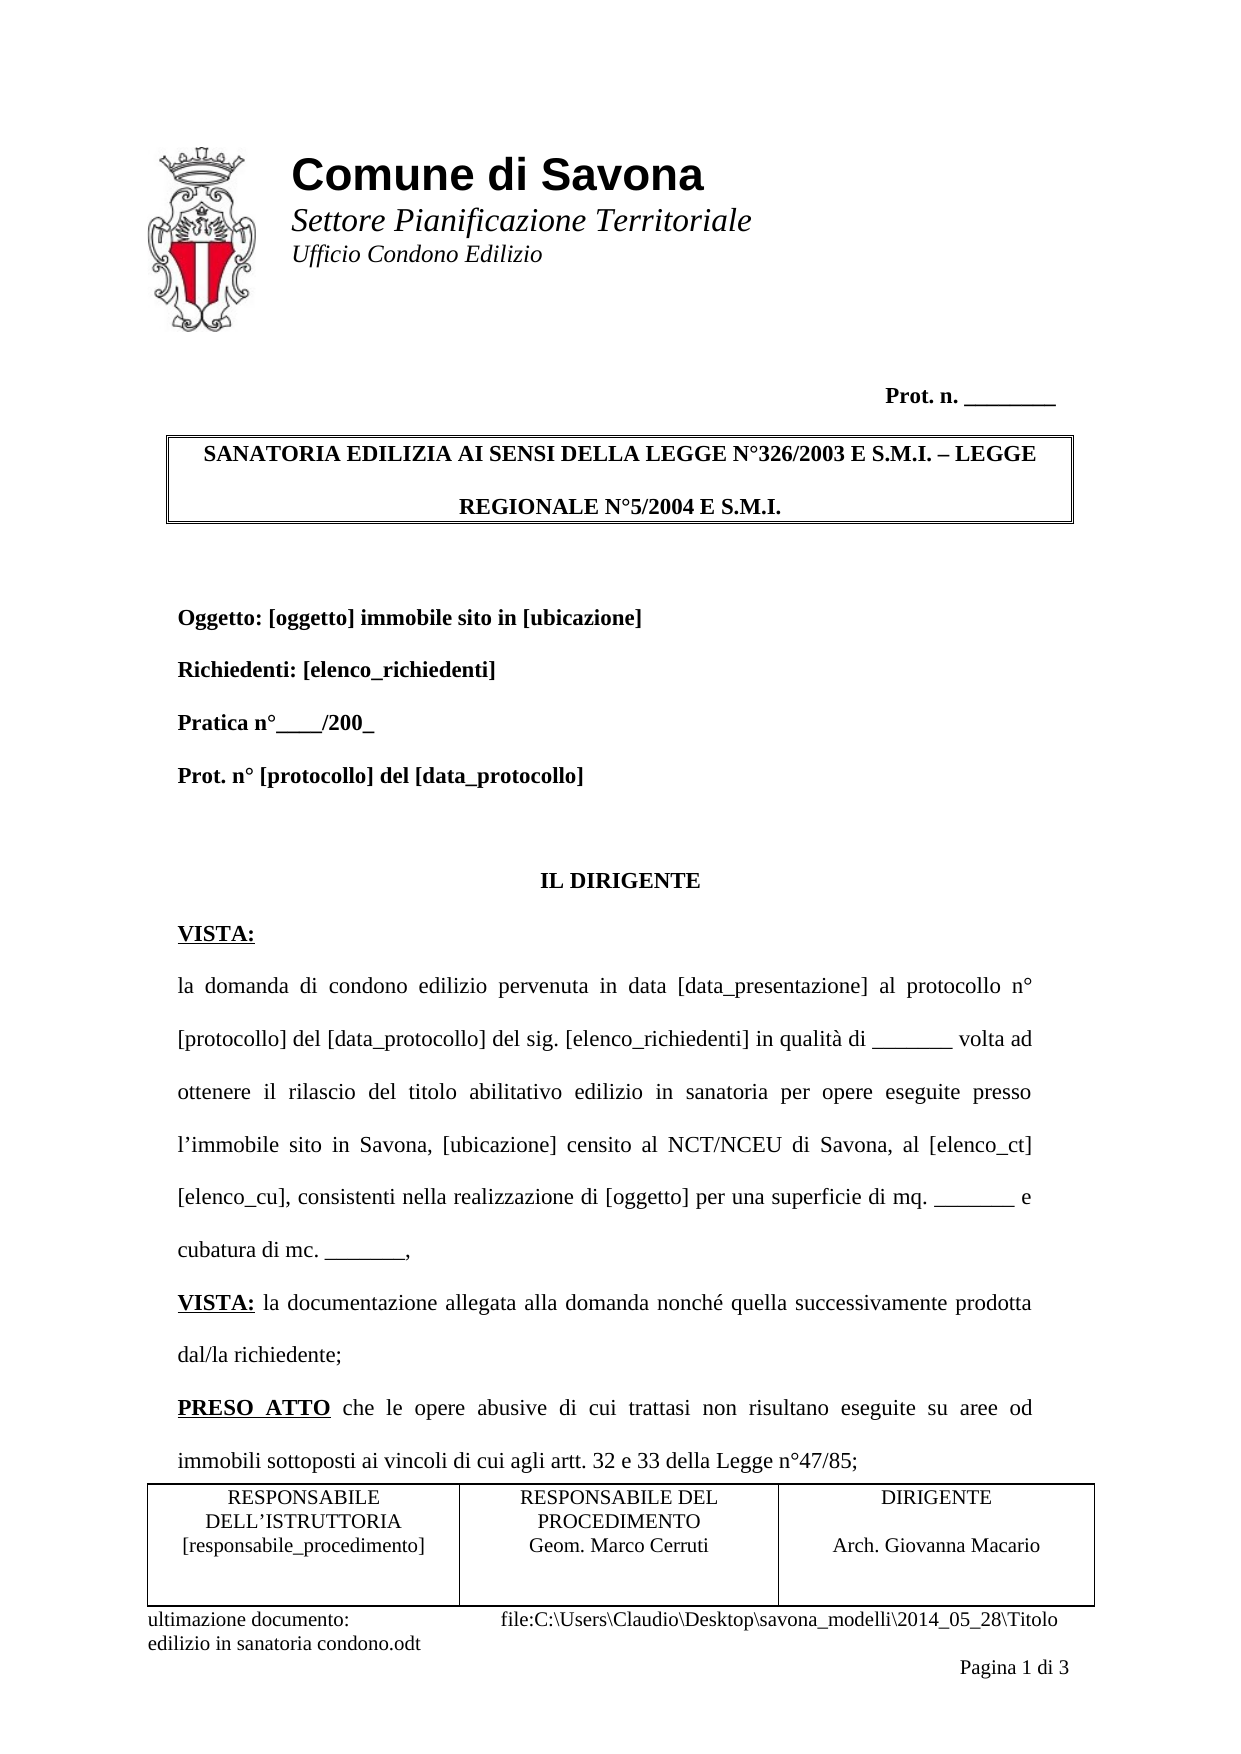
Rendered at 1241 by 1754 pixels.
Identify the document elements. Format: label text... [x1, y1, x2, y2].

text la domanda di condono edilizio pervenuta in data [data_presentazione] al protocollo n° [protocollo] del [data_protocollo] del sig. [elenco_richiedenti] in qualità di _______ volta ad ottenere il rilascio del titolo abilitativo edilizio in sanatoria per opere eseguite presso l’immobile sito in Savona, [ubicazione] censito al NCT/NCEU di Savona, al [elenco_ct] [elenco_cu], consistenti nella realizzazione di [oggetto] per una superficie di mq. _______ e cubatura di mc. _______, [177, 973, 1033, 1262]
text Prot. n° [protocollo] del [data_protocollo] [177, 762, 1063, 788]
text Pratica n°____/200_ [177, 709, 1063, 735]
text Oggetto: [oggetto] immobile sito in [ubicazione] [177, 604, 1063, 630]
subtitle Prot. n. ________ [841, 382, 1063, 409]
text Richiedenti: [elenco_richiedenti] [177, 656, 1063, 683]
text Ufficio Condono Edilizio [256, 239, 1092, 267]
text Settore Pianificazione Territoriale [256, 200, 1092, 239]
text Comune di Savona [256, 148, 1092, 200]
text PRESO ATTO che le opere abusive di cui trattasi non risultano eseguite su aree od immobili sottoposti ai vincoli di cui agli artt. 32 e 33 della Legge n°47/85; [177, 1394, 1033, 1473]
text VISTA: [177, 920, 1063, 946]
picture [147, 147, 256, 332]
text sanatoria edilizia ai sensi della Legge n°326/2003 e s.m.i. – Legge Regionale n°5/2004 e s.m.i. [169, 438, 1071, 521]
text IL DIRIGENTE [177, 867, 1063, 893]
text VISTA: la documentazione allegata alla domanda nonché quella successivamente prodotta dal/la richiedente; [177, 1289, 1033, 1368]
